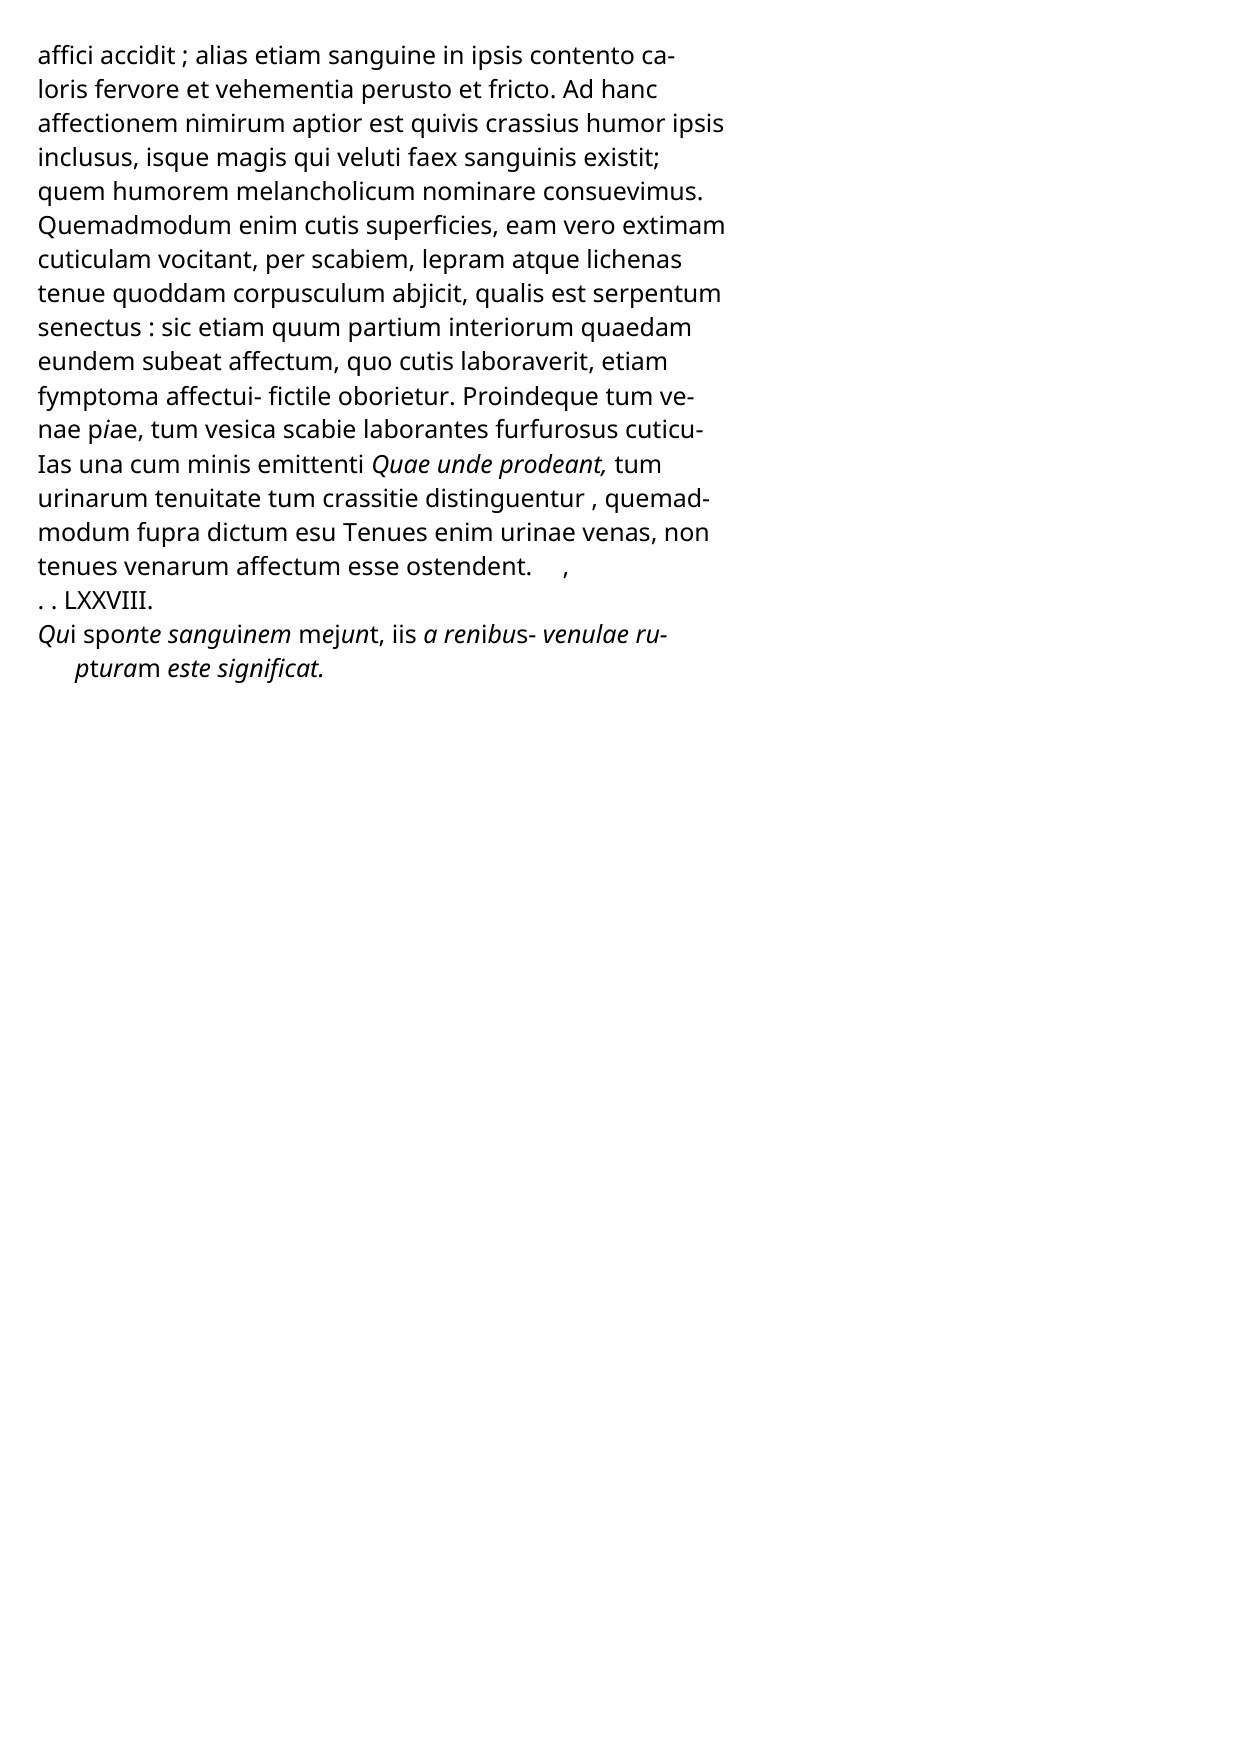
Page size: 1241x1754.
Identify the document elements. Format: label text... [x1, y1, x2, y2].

text Qui sponte sanguinem mejunt, iis a renibus- venulae ru- pturam este significat. [37, 617, 1203, 685]
text affici accidit ; alias etiam sanguine in ipsis contento ca- loris fervore et vehementia perusto et fricto. Ad hanc affectionem nimirum aptior est quivis crassius humor ipsis inclusus, isque magis qui veluti faex sanguinis existit; quem humorem melancholicum nominare consuevimus. Quemadmodum enim cutis superficies, eam vero extimam cuticulam vocitant, per scabiem, lepram atque lichenas tenue quoddam corpusculum abjicit, qualis est serpentum senectus : sic etiam quum partium interiorum quaedam eundem subeat affectum, quo cutis laboraverit, etiam fymptoma affectui- fictile oborietur. Proindeque tum ve- nae piae, tum vesica scabie laborantes furfurosus cuticu- Ias una cum minis emittenti Quae unde prodeant, tum urinarum tenuitate tum crassitie distinguentur , quemad- modum fupra dictum esu Tenues enim urinae venas, non tenues venarum affectum esse ostendent. , [37, 37, 1203, 582]
text . . LXXVIII. [37, 582, 1203, 617]
